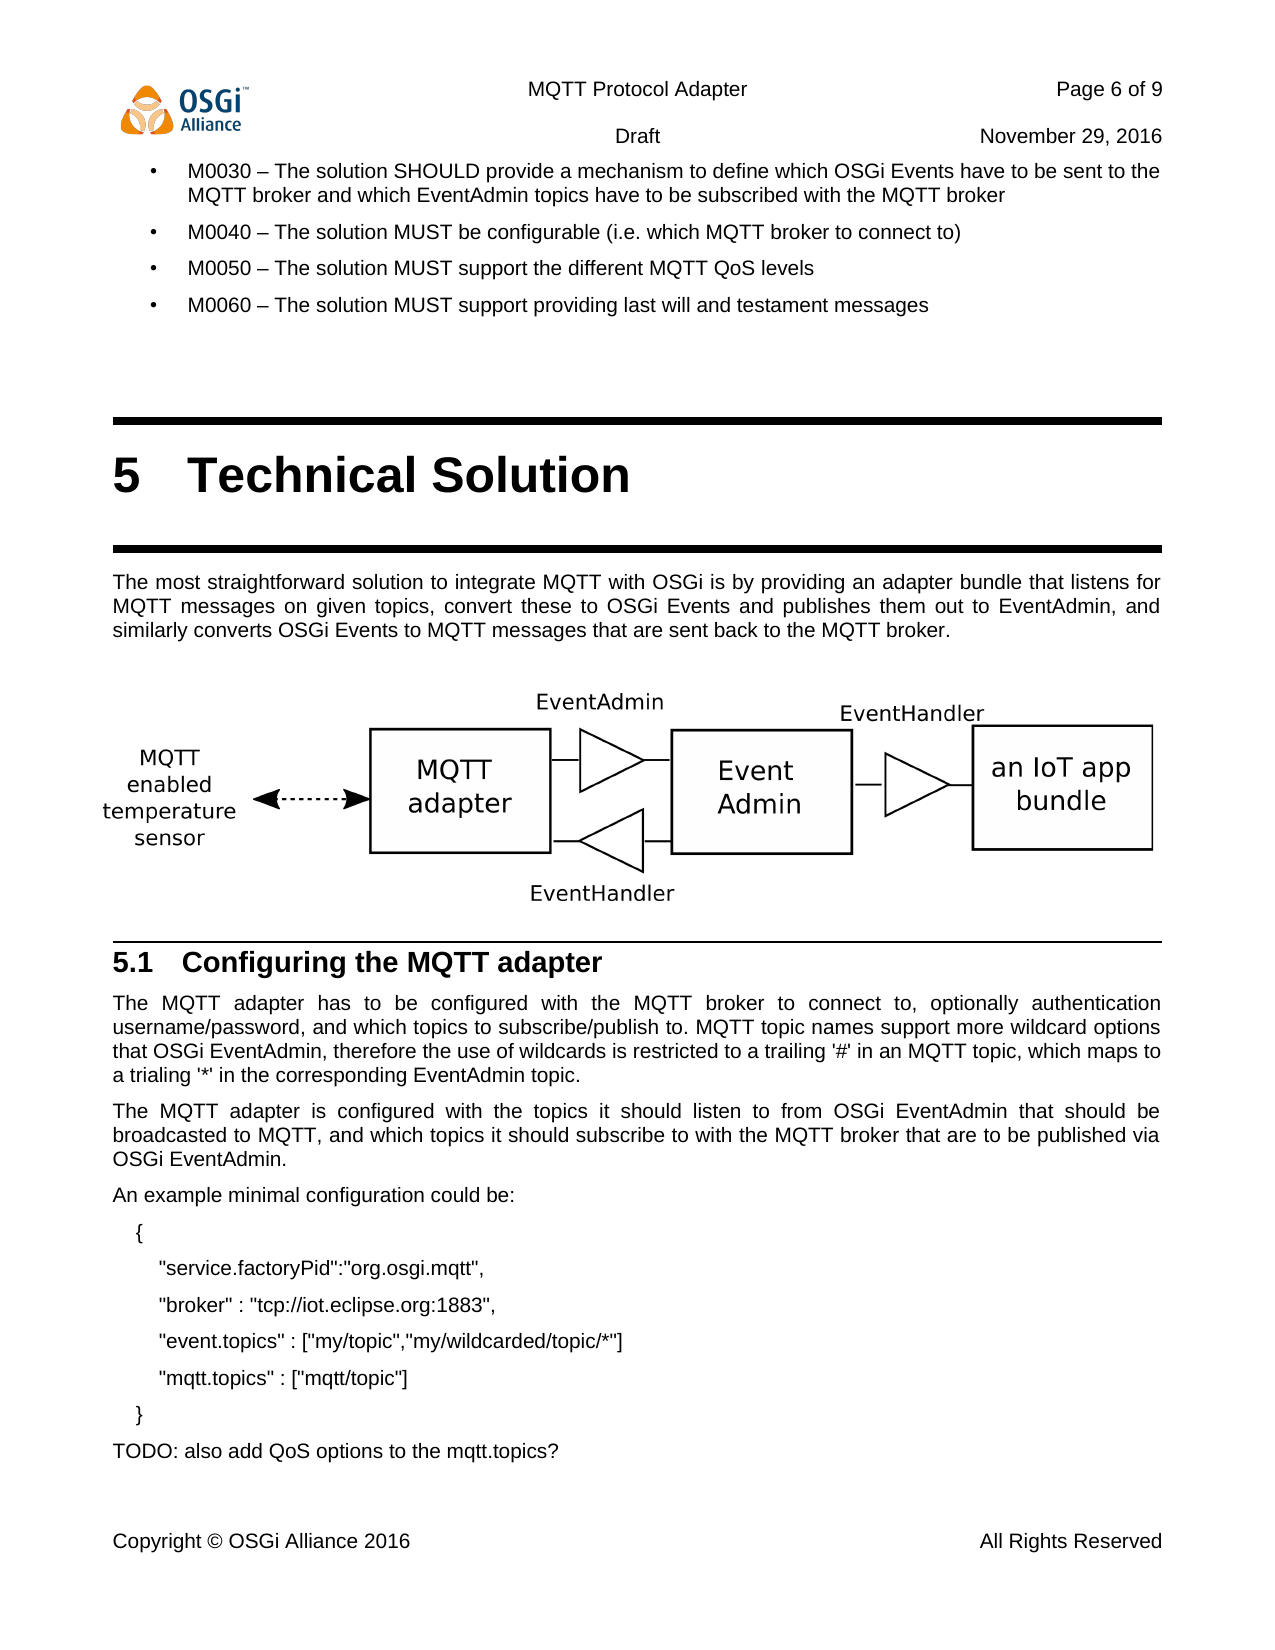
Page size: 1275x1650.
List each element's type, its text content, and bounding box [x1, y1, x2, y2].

text The most straightforward solution to integrate MQTT with OSGi is by providing an adapter bundle that listens for MQTT messages on given topics, convert these to OSGi Events and publishes them out to EventAdmin, and similarly converts OSGi Events to MQTT messages that are sent back to the MQTT broker. [112, 570, 1162, 642]
picture [103, 693, 1154, 901]
text An example minimal configuration could be: [112, 1183, 1162, 1207]
text "broker" : "tcp://iot.eclipse.org:1883", [112, 1293, 1162, 1317]
subtitle Configuring the MQTT adapter [112, 942, 1162, 978]
text { [112, 1220, 1162, 1244]
text } [112, 1402, 1162, 1426]
picture [113, 78, 257, 142]
list M0060 – The solution MUST support providing last will and testament messages [150, 293, 1162, 317]
text TODO: also add QoS options to the mqtt.topics? [112, 1438, 1162, 1462]
text The MQTT adapter is configured with the topics it should listen to from OSGi EventAdmin that should be broadcasted to MQTT, and which topics it should subscribe to with the MQTT broker that are to be published via OSGi EventAdmin. [112, 1099, 1162, 1171]
list M0050 – The solution MUST support the different MQTT QoS levels [150, 256, 1162, 280]
text The MQTT adapter has to be configured with the MQTT broker to connect to, optionally authentication username/password, and which topics to subscribe/publish to. MQTT topic names support more wildcard options that OSGi EventAdmin, therefore the use of wildcards is restricted to a trailing '#' in an MQTT topic, which maps to a trialing '*' in the corresponding EventAdmin topic. [112, 991, 1162, 1086]
subtitle Technical Solution [112, 418, 1162, 553]
text "service.factoryPid":"org.osgi.mqtt", [112, 1256, 1162, 1280]
list M0030 – The solution SHOULD provide a mechanism to define which OSGi Events have to be sent to the MQTT broker and which EventAdmin topics have to be subscribed with the MQTT broker [150, 159, 1162, 207]
text "event.topics" : ["my/topic","my/wildcarded/topic/*"] [112, 1329, 1162, 1353]
list M0040 – The solution MUST be configurable (i.e. which MQTT broker to connect to) [150, 219, 1162, 243]
text "mqtt.topics" : ["mqtt/topic"] [112, 1366, 1162, 1389]
